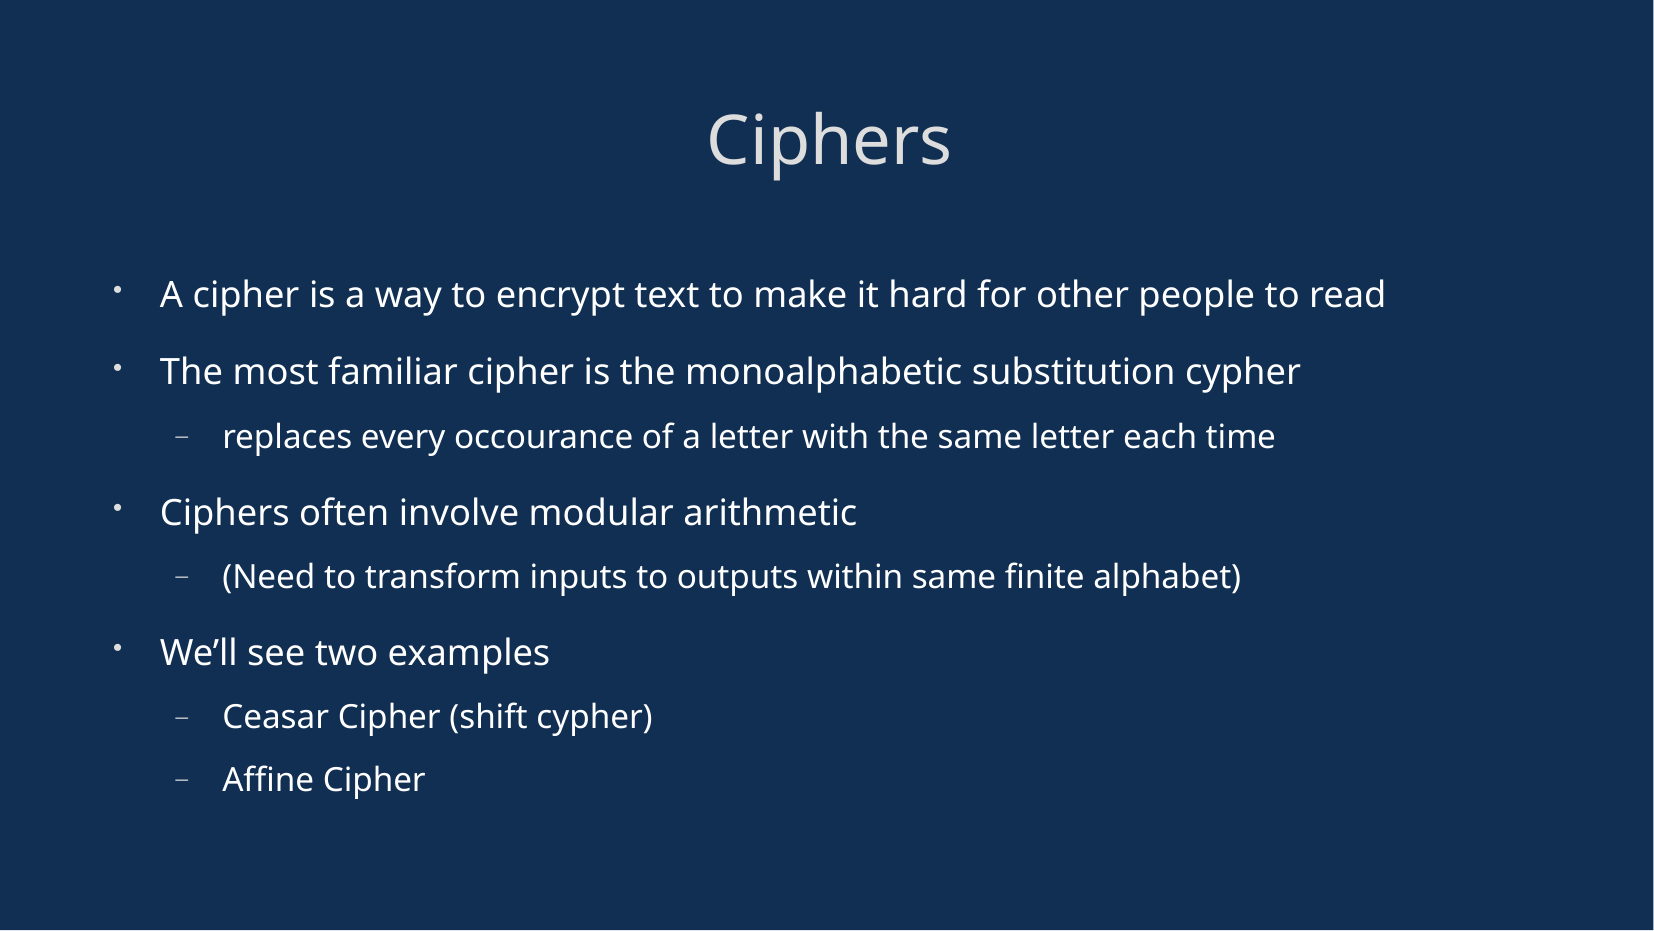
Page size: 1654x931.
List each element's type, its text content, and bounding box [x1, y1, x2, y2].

list A cipher is a way to encrypt text to make it hard for other people to read The most familiar cipher is the monoalphabetic substitution cypher replaces every occourance of a letter with the same letter each time Ciphers often involve modular arithmetic (Need to transform inputs to outputs within same finite alphabet) We’ll see two examples Ceasar Cipher (shift cypher) Affine Cipher [97, 268, 1563, 806]
title Ciphers [97, 56, 1563, 220]
